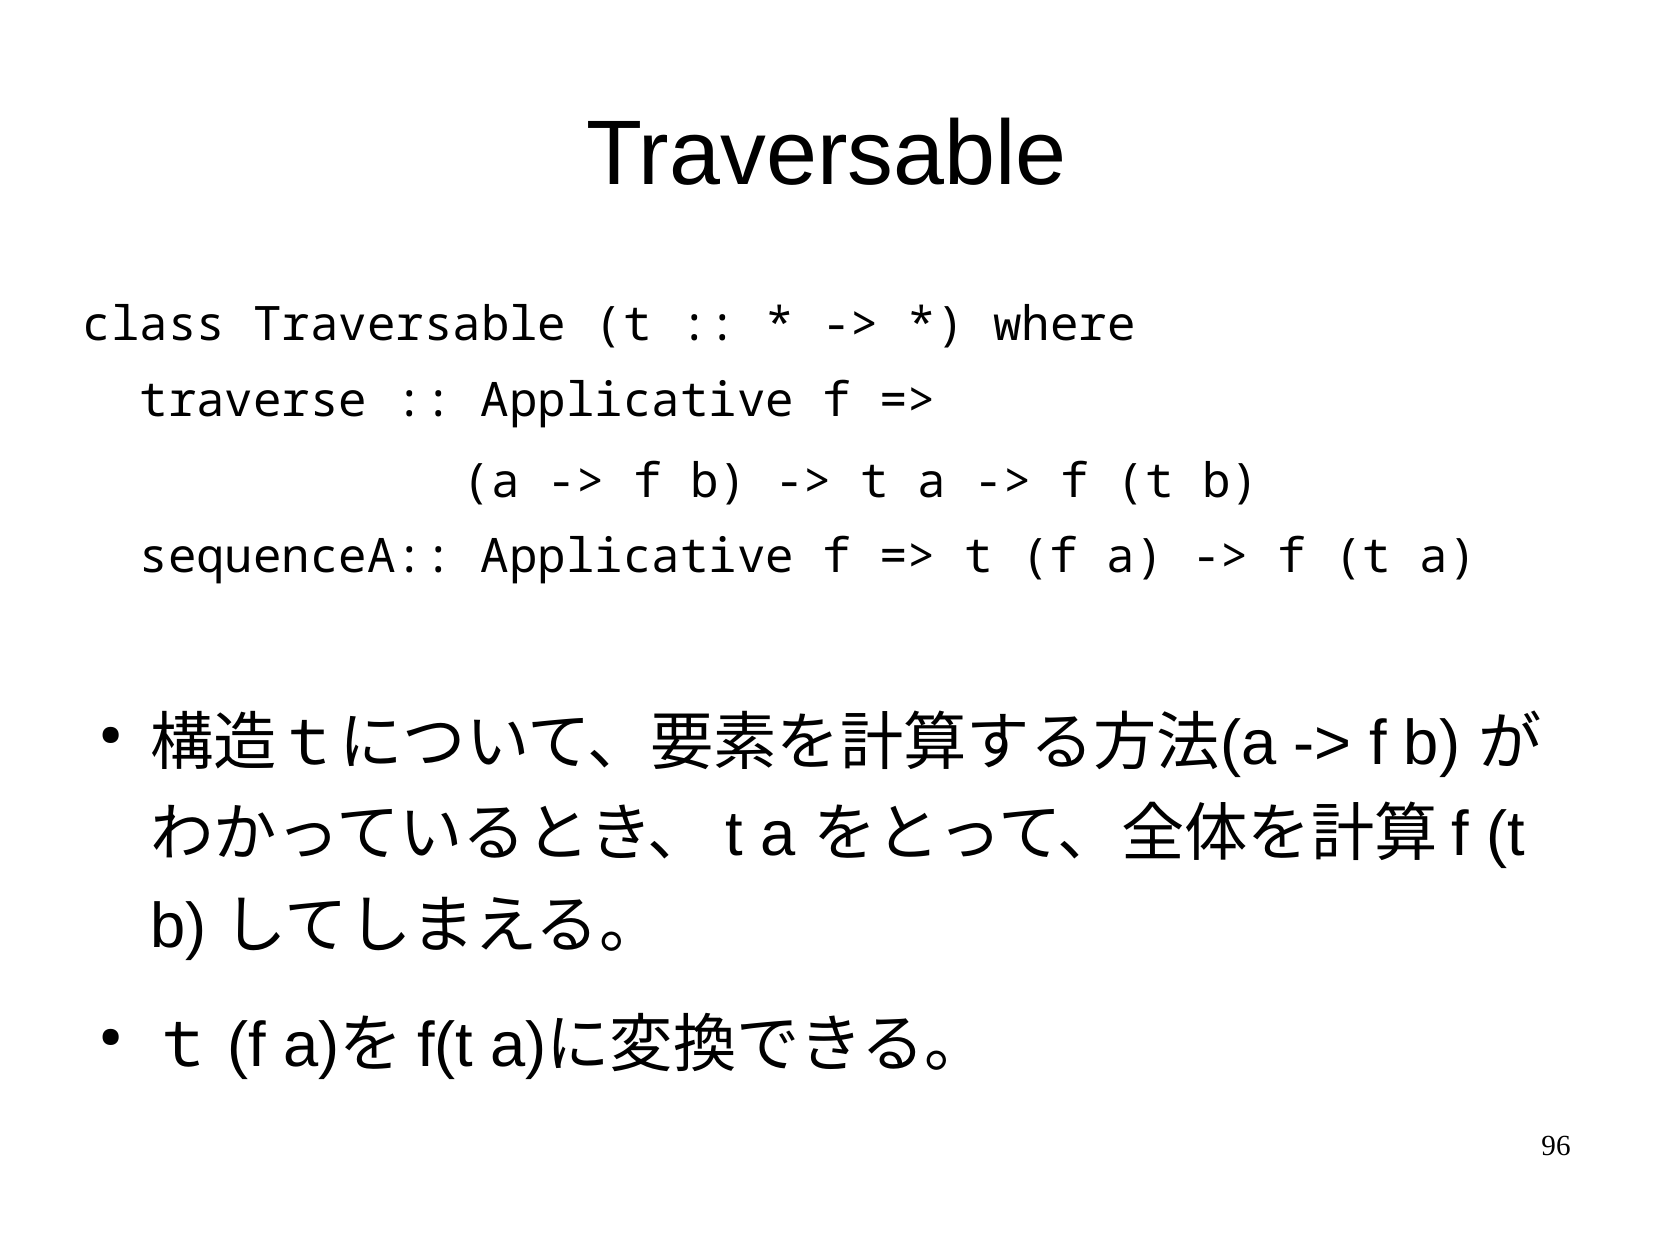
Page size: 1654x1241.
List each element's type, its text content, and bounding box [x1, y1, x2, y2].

list class Traversable (t :: * -> *) where traverse :: Applicative f => (a -> f b) -> t a -> f (t b) sequenceA:: Applicative f => t (f a) -> f (t a) 構造ｔについて、要素を計算する方法(a -> f b) がわかっているとき、 t a をとって、全体を計算 f (t b) してしまえる。 ｔ (f a)を f(t a)に変換できる。 [82, 290, 1571, 1087]
title Traversable [82, 49, 1571, 257]
